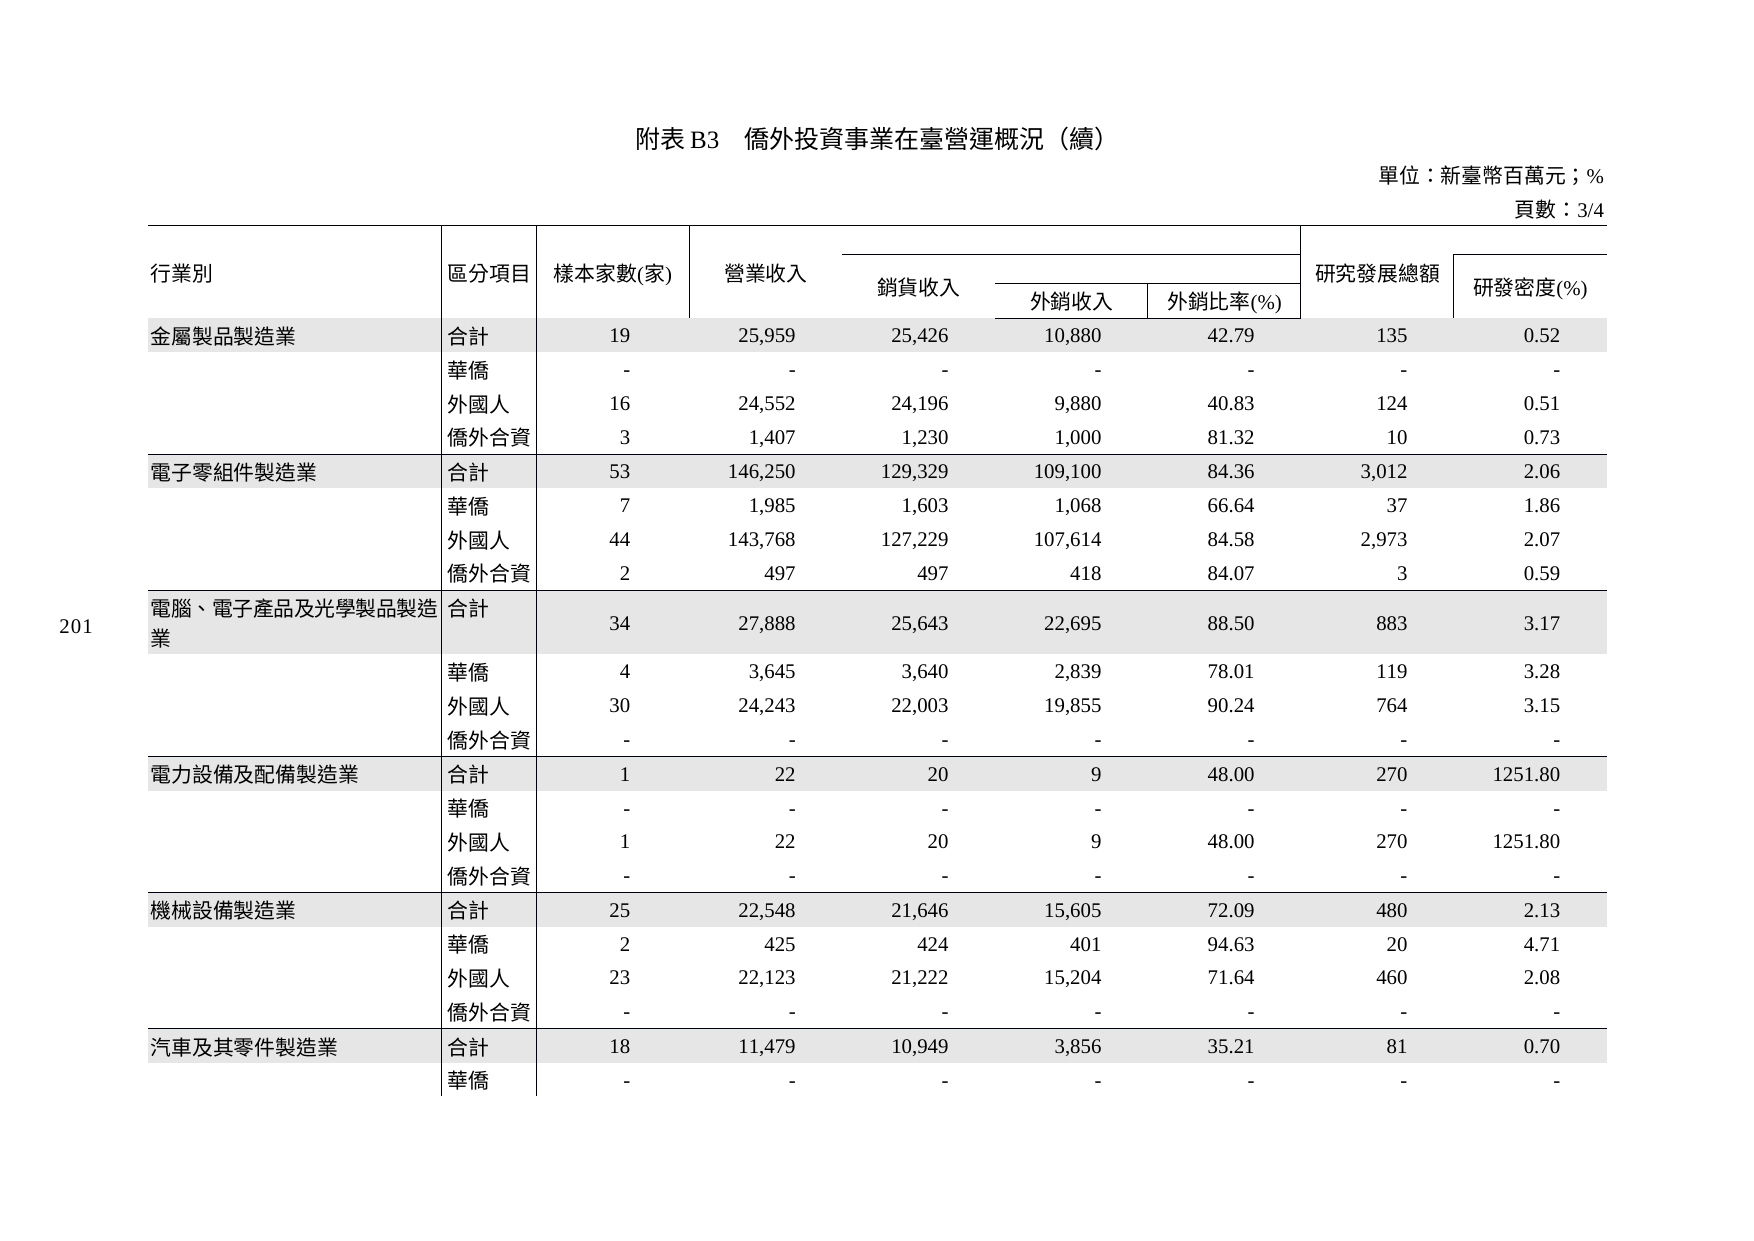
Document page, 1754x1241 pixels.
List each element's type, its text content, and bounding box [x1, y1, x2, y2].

table_cell 外國人 [442, 960, 536, 994]
table_cell 81.32 [1148, 420, 1301, 453]
table_cell 2.07 [1454, 522, 1607, 556]
table_cell 合計 [442, 1029, 536, 1063]
table_cell - [842, 858, 995, 892]
table_cell 270 [1301, 757, 1454, 791]
table_cell 30 [537, 688, 689, 722]
table_cell 0.70 [1454, 1029, 1607, 1063]
table_cell 48.00 [1148, 757, 1301, 791]
table_cell 11,479 [689, 1029, 842, 1063]
table_cell 84.58 [1148, 522, 1301, 556]
table_cell - [842, 994, 995, 1028]
table_cell - [1148, 352, 1301, 386]
table_cell [148, 688, 441, 722]
table_cell 25,426 [842, 318, 995, 352]
table_cell 81 [1301, 1029, 1454, 1063]
table_cell 3,856 [995, 1029, 1148, 1063]
table_cell 1,407 [689, 420, 842, 453]
table_cell 22,123 [689, 960, 842, 994]
table_cell - [1301, 791, 1454, 824]
table_cell 1,000 [995, 420, 1148, 453]
table_cell 119 [1301, 655, 1454, 688]
table_cell [995, 255, 1148, 283]
table_cell 0.51 [1454, 386, 1607, 420]
table_cell 1 [537, 824, 689, 858]
table_cell 10 [1301, 420, 1454, 453]
table_cell - [537, 722, 689, 756]
table_cell - [1148, 858, 1301, 892]
table_cell 2 [537, 927, 689, 960]
table_cell 19,855 [995, 688, 1148, 722]
table_cell 25 [537, 893, 689, 927]
table_cell 樣本家數(家) [537, 226, 689, 317]
table_cell 418 [995, 556, 1148, 589]
table_cell 外國人 [442, 688, 536, 722]
table_cell 研究發展總額 [1301, 226, 1454, 317]
table_cell - [1301, 994, 1454, 1028]
table_cell 764 [1301, 688, 1454, 722]
table_cell 37 [1301, 488, 1454, 522]
table_cell 84.07 [1148, 556, 1301, 589]
table_cell 88.50 [1148, 591, 1301, 654]
table_cell - [689, 994, 842, 1028]
table_cell 44 [537, 522, 689, 556]
table_cell - [689, 791, 842, 824]
table_cell 華僑 [442, 1063, 536, 1096]
table_cell 72.09 [1148, 893, 1301, 927]
table_cell 0.52 [1454, 318, 1607, 352]
table_cell 外銷收入 [995, 284, 1147, 317]
table_cell 電力設備及配備製造業 [148, 757, 441, 791]
table_cell 華僑 [442, 927, 536, 960]
table_cell - [1148, 1063, 1301, 1096]
table_cell 2.06 [1454, 455, 1607, 488]
table_cell 2 [537, 556, 689, 589]
table_cell 109,100 [995, 455, 1148, 488]
table_cell 4 [537, 655, 689, 688]
table_cell - [537, 352, 689, 386]
table_cell 電子零組件製造業 [148, 455, 441, 488]
table_cell 35.21 [1148, 1029, 1301, 1063]
table_cell [148, 1063, 441, 1096]
table_cell 僑外合資 [442, 994, 536, 1028]
table_cell 1,230 [842, 420, 995, 453]
table_cell 3.17 [1454, 591, 1607, 654]
table_cell 16 [537, 386, 689, 420]
table_cell 僑外合資 [442, 858, 536, 892]
table_cell - [1148, 722, 1301, 756]
table_cell 0.73 [1454, 420, 1607, 453]
table_cell 2,973 [1301, 522, 1454, 556]
table_cell 22 [689, 824, 842, 858]
table_cell - [1454, 1063, 1607, 1096]
table_cell 480 [1301, 893, 1454, 927]
table_cell 84.36 [1148, 455, 1301, 488]
table_cell - [1301, 858, 1454, 892]
table_cell 汽車及其零件製造業 [148, 1029, 441, 1063]
table_cell 1,985 [689, 488, 842, 522]
table_cell 401 [995, 927, 1148, 960]
table_cell 107,614 [995, 522, 1148, 556]
table_cell 34 [537, 591, 689, 654]
table_cell 94.63 [1148, 927, 1301, 960]
table_cell 24,552 [689, 386, 842, 420]
table_cell 營業收入 [690, 226, 842, 317]
table_cell 金屬製品製造業 [148, 318, 441, 352]
table_cell 僑外合資 [442, 722, 536, 756]
table_cell - [842, 722, 995, 756]
table_cell [1148, 226, 1300, 254]
table_cell 48.00 [1148, 824, 1301, 858]
table_cell 3,640 [842, 655, 995, 688]
table_cell 146,250 [689, 455, 842, 488]
table_cell - [689, 1063, 842, 1096]
table_cell - [537, 791, 689, 824]
table_cell 23 [537, 960, 689, 994]
table_cell [148, 420, 441, 453]
table_cell 22,695 [995, 591, 1148, 654]
table_cell 區分項目 [442, 226, 536, 317]
table_cell 2,839 [995, 655, 1148, 688]
table_cell 53 [537, 455, 689, 488]
table_cell 21,646 [842, 893, 995, 927]
table_cell - [995, 1063, 1148, 1096]
table_cell 1.86 [1454, 488, 1607, 522]
table_cell 華僑 [442, 352, 536, 386]
table_cell - [995, 791, 1148, 824]
table_cell 10,949 [842, 1029, 995, 1063]
table_cell 127,229 [842, 522, 995, 556]
table_cell 18 [537, 1029, 689, 1063]
table_cell 行業別 [148, 226, 441, 317]
table_cell [995, 226, 1148, 254]
table_cell 1251.80 [1454, 757, 1607, 791]
table_cell 僑外合資 [442, 556, 536, 589]
table_cell 20 [1301, 927, 1454, 960]
table_cell [148, 655, 441, 688]
table_cell 外國人 [442, 824, 536, 858]
table_cell 銷貨收入 [842, 255, 995, 317]
table_cell 合計 [442, 455, 536, 488]
table_cell - [995, 994, 1148, 1028]
table_cell - [1148, 994, 1301, 1028]
table_cell 合計 [442, 591, 536, 654]
table_header 附表B3 僑外投資事業在臺營運概況（續） [148, 118, 1607, 158]
table_cell 24,196 [842, 386, 995, 420]
table_cell 78.01 [1148, 655, 1301, 688]
table_cell [148, 791, 441, 824]
table_cell 頁數：3/4 [148, 192, 1607, 225]
table_cell 425 [689, 927, 842, 960]
table_cell 2.08 [1454, 960, 1607, 994]
table_cell - [1301, 352, 1454, 386]
table_cell 270 [1301, 824, 1454, 858]
table_cell 電腦、電子產品及光學製品製造業 [148, 591, 441, 654]
table_cell - [689, 858, 842, 892]
table_cell 合計 [442, 893, 536, 927]
table_cell - [1301, 1063, 1454, 1096]
table_cell [148, 488, 441, 522]
table_cell 883 [1301, 591, 1454, 654]
table_cell [148, 994, 441, 1028]
table_cell - [995, 722, 1148, 756]
table_cell 15,204 [995, 960, 1148, 994]
table_cell 90.24 [1148, 688, 1301, 722]
table_cell 22,003 [842, 688, 995, 722]
table_cell 24,243 [689, 688, 842, 722]
table_cell [148, 386, 441, 420]
table_cell [148, 927, 441, 960]
table_cell 424 [842, 927, 995, 960]
table_cell 1,068 [995, 488, 1148, 522]
table_cell 22,548 [689, 893, 842, 927]
table_cell - [689, 722, 842, 756]
table_cell - [1454, 994, 1607, 1028]
table_cell 1 [537, 757, 689, 791]
table_cell 497 [842, 556, 995, 589]
table_cell [148, 722, 441, 756]
table_cell [148, 960, 441, 994]
table_cell [1148, 255, 1300, 283]
table_cell - [842, 352, 995, 386]
table_cell 單位：新臺幣百萬元；% [148, 158, 1607, 192]
table_cell 合計 [442, 757, 536, 791]
table_cell 19 [537, 318, 689, 352]
table_cell - [1454, 722, 1607, 756]
table_cell - [1454, 858, 1607, 892]
table_cell 外國人 [442, 386, 536, 420]
table_cell [1454, 226, 1607, 254]
table_cell 497 [689, 556, 842, 589]
table_cell [148, 556, 441, 589]
table_cell 27,888 [689, 591, 842, 654]
table_cell 華僑 [442, 655, 536, 688]
table_cell - [537, 994, 689, 1028]
table_cell 71.64 [1148, 960, 1301, 994]
table_cell 1,603 [842, 488, 995, 522]
table_cell 2.13 [1454, 893, 1607, 927]
table_cell - [842, 791, 995, 824]
table_cell - [1454, 352, 1607, 386]
table_cell 華僑 [442, 488, 536, 522]
table_cell 外國人 [442, 522, 536, 556]
table_cell - [1301, 722, 1454, 756]
table_cell 66.64 [1148, 488, 1301, 522]
table_cell 華僑 [442, 791, 536, 824]
table_cell 25,643 [842, 591, 995, 654]
table_cell 3.15 [1454, 688, 1607, 722]
table_cell - [689, 352, 842, 386]
table_cell 42.79 [1148, 319, 1301, 352]
table_cell - [1454, 791, 1607, 824]
table_cell - [1148, 791, 1301, 824]
table_cell 124 [1301, 386, 1454, 420]
table_cell 15,605 [995, 893, 1148, 927]
table_cell [148, 352, 441, 386]
table_cell 3,645 [689, 655, 842, 688]
table_cell 僑外合資 [442, 420, 536, 453]
table_cell 3 [1301, 556, 1454, 589]
table_cell 研發密度(%) [1454, 255, 1607, 317]
table_cell 9,880 [995, 386, 1148, 420]
table_cell 合計 [442, 318, 536, 352]
table_cell 10,880 [995, 319, 1148, 352]
table_cell 3 [537, 420, 689, 453]
table_cell - [995, 858, 1148, 892]
table_cell 25,959 [689, 318, 842, 352]
table_cell 20 [842, 824, 995, 858]
table_cell 9 [995, 757, 1148, 791]
table_cell 0.59 [1454, 556, 1607, 589]
table_cell 3.28 [1454, 655, 1607, 688]
table_cell 3,012 [1301, 455, 1454, 488]
table_cell - [995, 352, 1148, 386]
table_cell 機械設備製造業 [148, 893, 441, 927]
table_cell 21,222 [842, 960, 995, 994]
table_cell 22 [689, 757, 842, 791]
table_cell 7 [537, 488, 689, 522]
table_cell 4.71 [1454, 927, 1607, 960]
table_cell 135 [1301, 318, 1454, 352]
table_cell [148, 824, 441, 858]
table_cell 1251.80 [1454, 824, 1607, 858]
table_cell 9 [995, 824, 1148, 858]
table_cell - [537, 1063, 689, 1096]
table_cell 20 [842, 757, 995, 791]
table_cell - [842, 1063, 995, 1096]
table_cell [842, 226, 995, 254]
table_cell 129,329 [842, 455, 995, 488]
table_cell 40.83 [1148, 386, 1301, 420]
table_cell 143,768 [689, 522, 842, 556]
table_cell [148, 858, 441, 892]
table_cell [148, 522, 441, 556]
table_cell - [537, 858, 689, 892]
table_cell 外銷比率(%) [1148, 284, 1300, 317]
table_cell 460 [1301, 960, 1454, 994]
